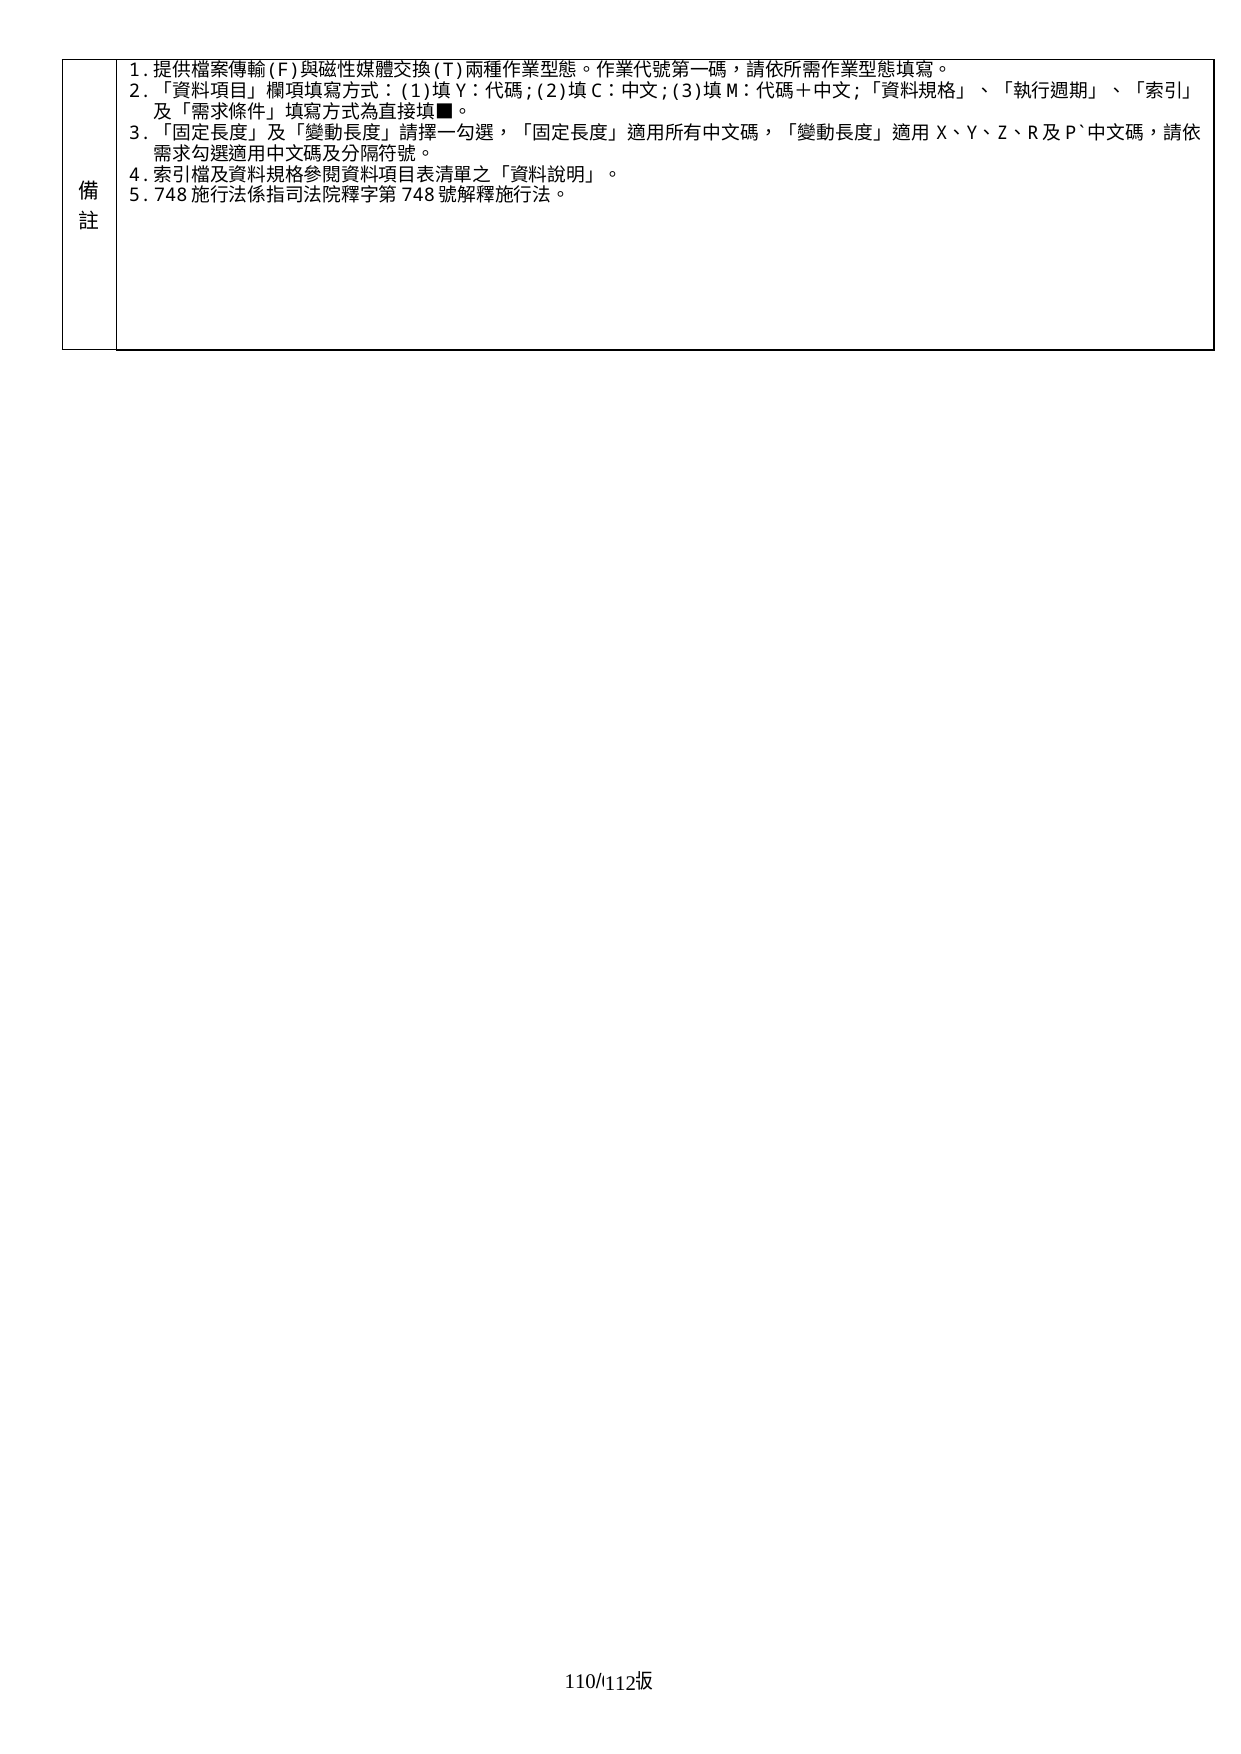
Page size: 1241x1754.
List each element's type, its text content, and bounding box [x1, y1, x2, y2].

table_cell 提供檔案傳輸(F)與磁性媒體交換(T)兩種作業型態。作業代號第一碼，請依所需作業型態填寫。 「資料項目」欄項填寫方式：(1)填Y：代碼;(2)填C：中文;(3)填M：代碼＋中文;「資料規格」、「執行週期」、「索引」及「需求條件」填寫方式為直接填■。 「固定長度」及「變動長度」請擇一勾選，「固定長度」適用所有中文碼，「變動長度」適用X、Y、Z、R及P`中文碼，請依需求勾選適用中文碼及分隔符號。 索引檔及資料規格參閱資料項目表清單之「資料說明」。 748施行法係指司法院釋字第748號解釋施行法。 [117, 60, 1213, 349]
table_cell 備註 [63, 60, 116, 349]
